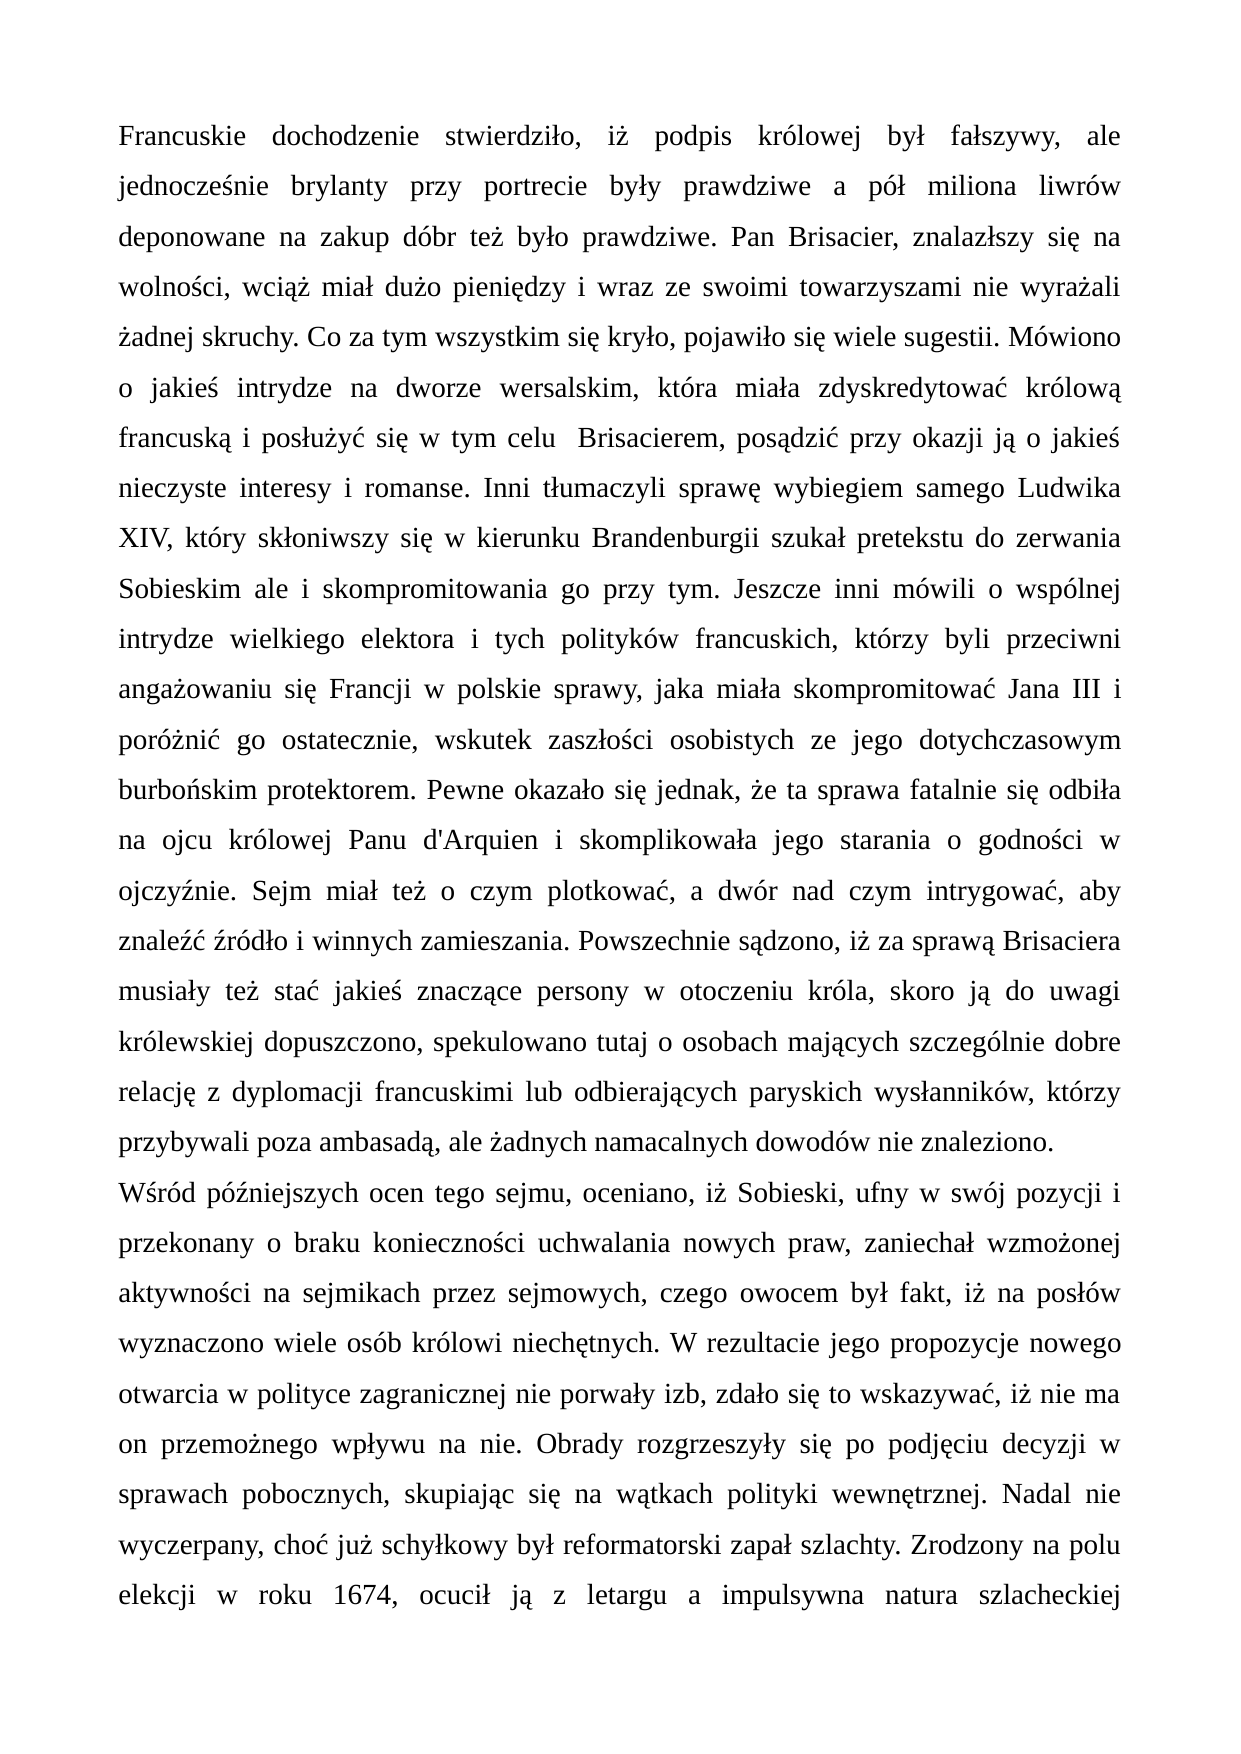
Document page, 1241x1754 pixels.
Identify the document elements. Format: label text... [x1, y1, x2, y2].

text Francuskie dochodzenie stwierdziło, iż podpis królowej był fałszywy, ale jednocześnie brylanty przy portrecie były prawdziwe a pół miliona liwrów deponowane na zakup dóbr też było prawdziwe. Pan Brisacier, znalazłszy się na wolności, wciąż miał dużo pieniędzy i wraz ze swoimi towarzyszami nie wyrażali żadnej skruchy. Co za tym wszystkim się kryło, pojawiło się wiele sugestii. Mówiono o jakieś intrydze na dworze wersalskim, która miała zdyskredytować królową francuską i posłużyć się w tym celu Brisacierem, posądzić przy okazji ją o jakieś nieczyste interesy i romanse. Inni tłumaczyli sprawę wybiegiem samego Ludwika XIV, który skłoniwszy się w kierunku Brandenburgii szukał pretekstu do zerwania Sobieskim ale i skompromitowania go przy tym. Jeszcze inni mówili o wspólnej intrydze wielkiego elektora i tych polityków francuskich, którzy byli przeciwni angażowaniu się Francji w polskie sprawy, jaka miała skompromitować Jana III i poróżnić go ostatecznie, wskutek zaszłości osobistych ze jego dotychczasowym burbońskim protektorem. Pewne okazało się jednak, że ta sprawa fatalnie się odbiła na ojcu królowej Panu d'Arquien i skomplikowała jego starania o godności w ojczyźnie. Sejm miał też o czym plotkować, a dwór nad czym intrygować, aby znaleźć źródło i winnych zamieszania. Powszechnie sądzono, iż za sprawą Brisaciera musiały też stać jakieś znaczące persony w otoczeniu króla, skoro ją do uwagi królewskiej dopuszczono, spekulowano tutaj o osobach mających szczególnie dobre relację z dyplomacji francuskimi lub odbierających paryskich wysłanników, którzy przybywali poza ambasadą, ale żadnych namacalnych dowodów nie znaleziono. [118, 118, 1122, 1158]
text Wśród późniejszych ocen tego sejmu, oceniano, iż Sobieski, ufny w swój pozycji i przekonany o braku konieczności uchwalania nowych praw, zaniechał wzmożonej aktywności na sejmikach przez sejmowych, czego owocem był fakt, iż na posłów wyznaczono wiele osób królowi niechętnych. W rezultacie jego propozycje nowego otwarcia w polityce zagranicznej nie porwały izb, zdało się to wskazywać, iż nie ma on przemożnego wpływu na nie. Obrady rozgrzeszyły się po podjęciu decyzji w sprawach pobocznych, skupiając się na wątkach polityki wewnętrznej. Nadal nie wyczerpany, choć już schyłkowy był reformatorski zapał szlachty. Zrodzony na polu elekcji w roku 1674, ocucił ją z letargu a impulsywna natura szlacheckiej [118, 1175, 1122, 1611]
